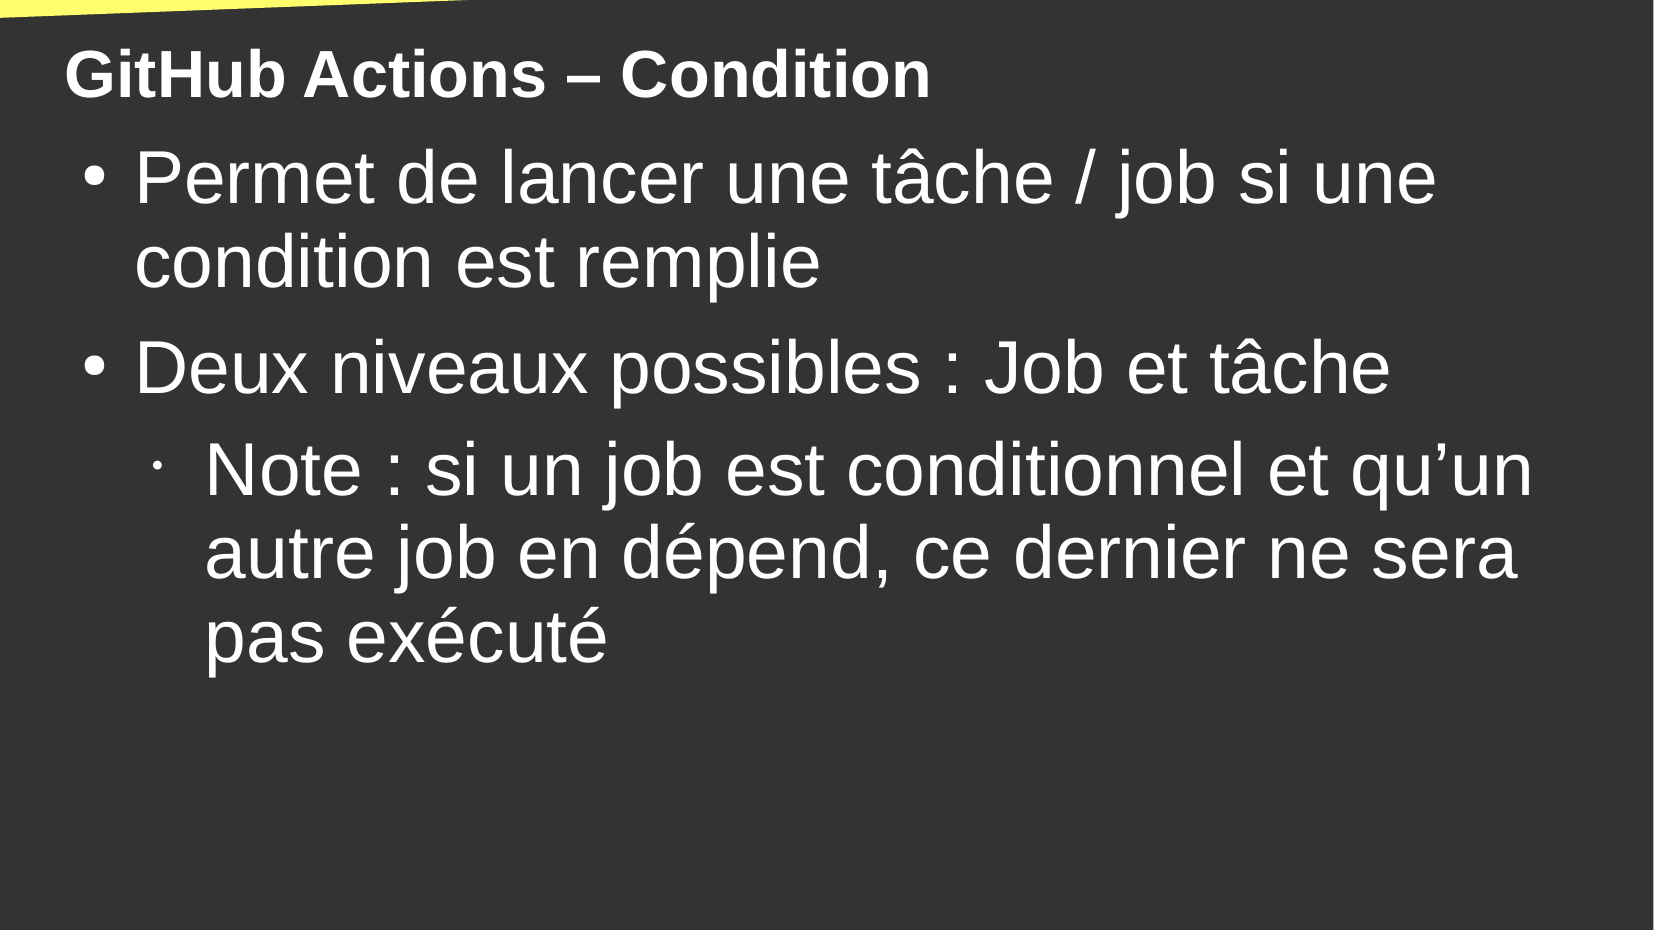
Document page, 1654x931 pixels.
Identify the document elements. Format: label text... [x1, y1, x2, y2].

text_box [0, 0, 468, 18]
title GitHub Actions – Condition [64, 37, 1577, 119]
list Permet de lancer une tâche / job si une condition est remplie Deux niveaux possibles : Job et tâche Note : si un job est conditionnel et qu’un autre job en dépend, ce dernier ne sera pas exécuté [63, 135, 1542, 721]
